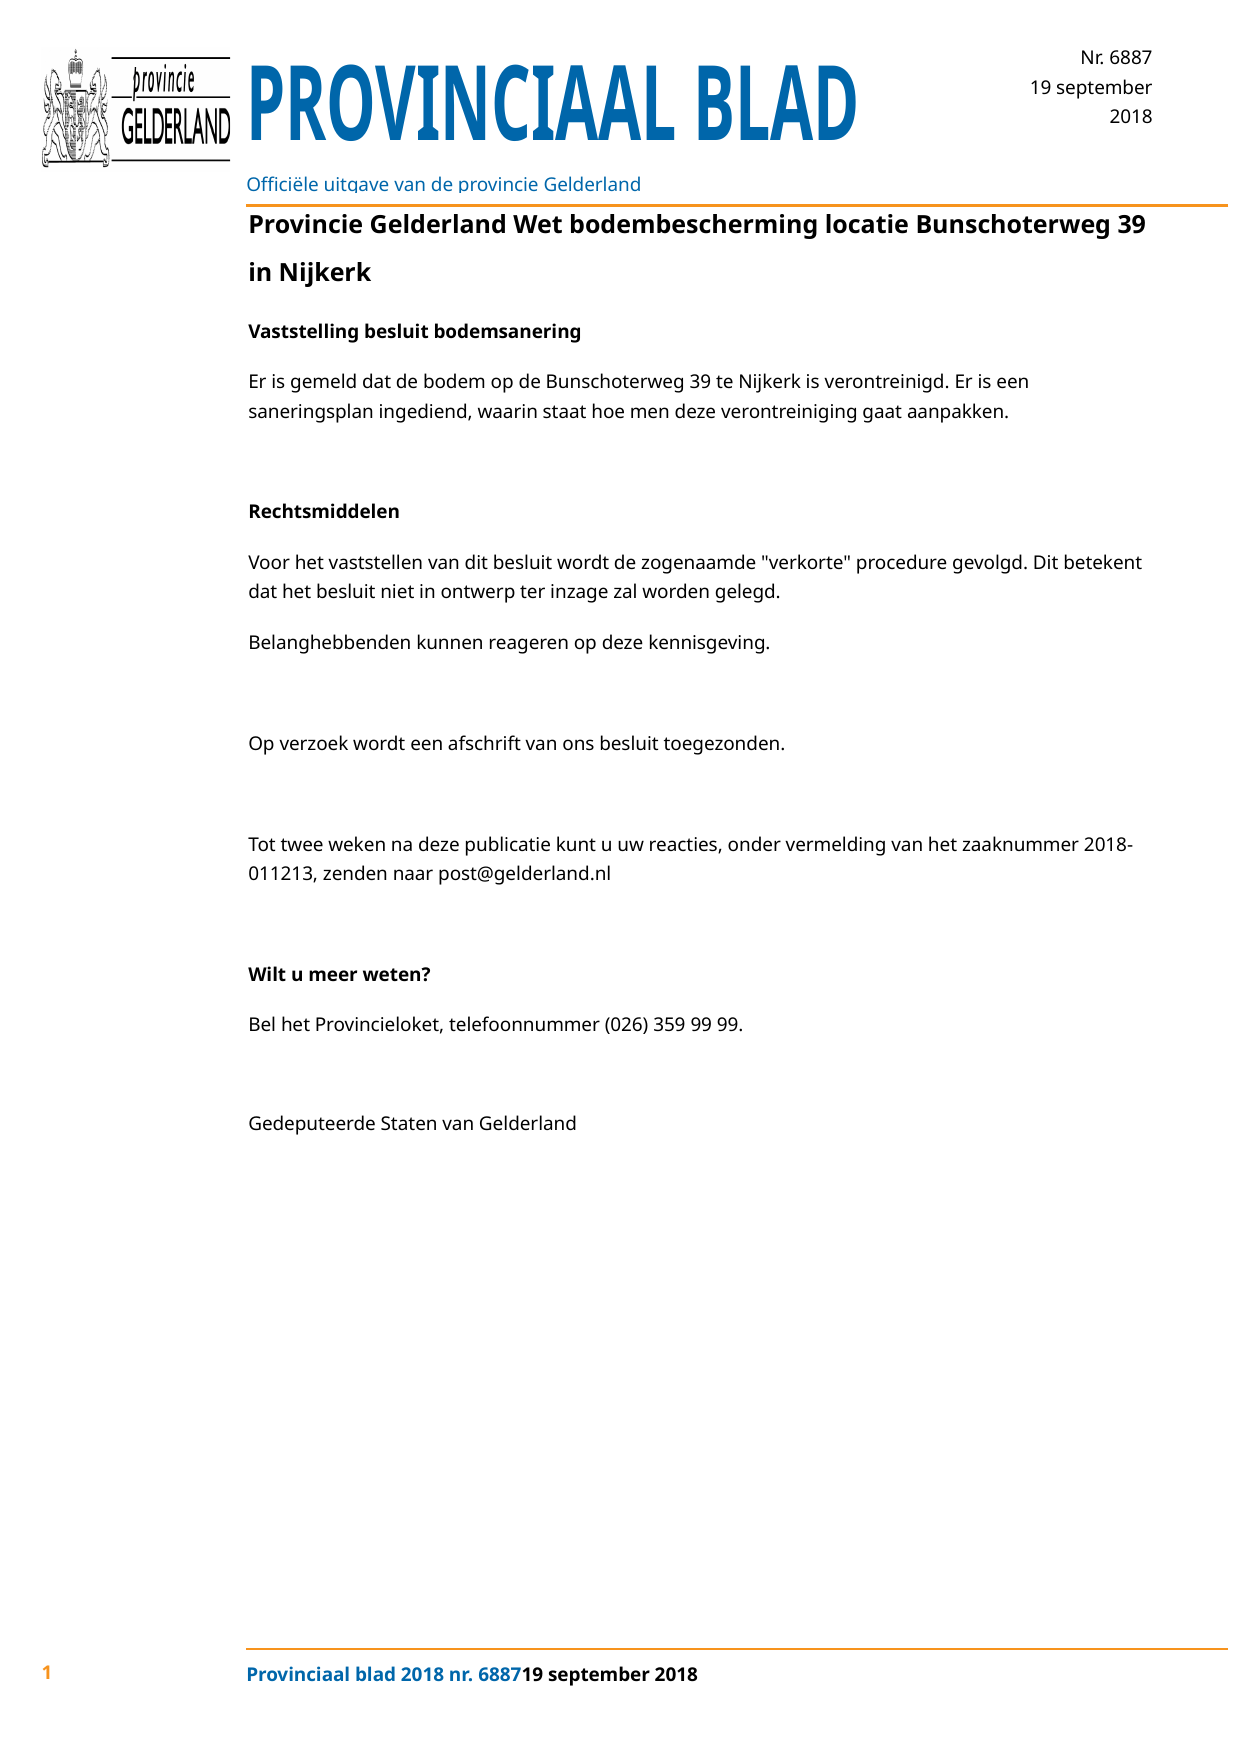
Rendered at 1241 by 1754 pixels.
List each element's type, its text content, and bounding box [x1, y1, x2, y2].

text Wilt u meer weten? [248, 961, 1152, 987]
text Vaststelling besluit bodemsanering [248, 318, 1152, 344]
text Gedeputeerde Staten van Gelderland [248, 1110, 1152, 1136]
picture [41, 47, 231, 172]
text Rechtsmiddelen [248, 499, 1152, 524]
text Bel het Provincieloket, telefoonnummer (026) 359 99 99. [248, 1012, 1152, 1037]
text Er is gemeld dat de bodem op de Bunschoterweg 39 te Nijkerk is verontreinigd. Er is een saneringsplan ingediend, waarin staat hoe men deze verontreiniging gaat aanpakken. [248, 368, 1152, 424]
text Op verzoek wordt een afschrift van ons besluit toegezonden. [248, 730, 1152, 756]
text Belanghebbenden kunnen reageren op deze kennisgeving. [248, 629, 1152, 655]
text Voor het vaststellen van dit besluit wordt de zogenaamde "verkorte" procedure gevolgd. Dit betekent dat het besluit niet in ontwerp ter inzage zal worden gelegd. [248, 549, 1152, 604]
text Tot twee weken na deze publicatie kunt u uw reacties, onder vermelding van het zaaknummer 2018-011213, zenden naar post@gelderland.nl [248, 831, 1152, 886]
text Provincie Gelderland Wet bodembescherming locatie Bunschoterweg 39 in Nijkerk [248, 207, 1152, 288]
